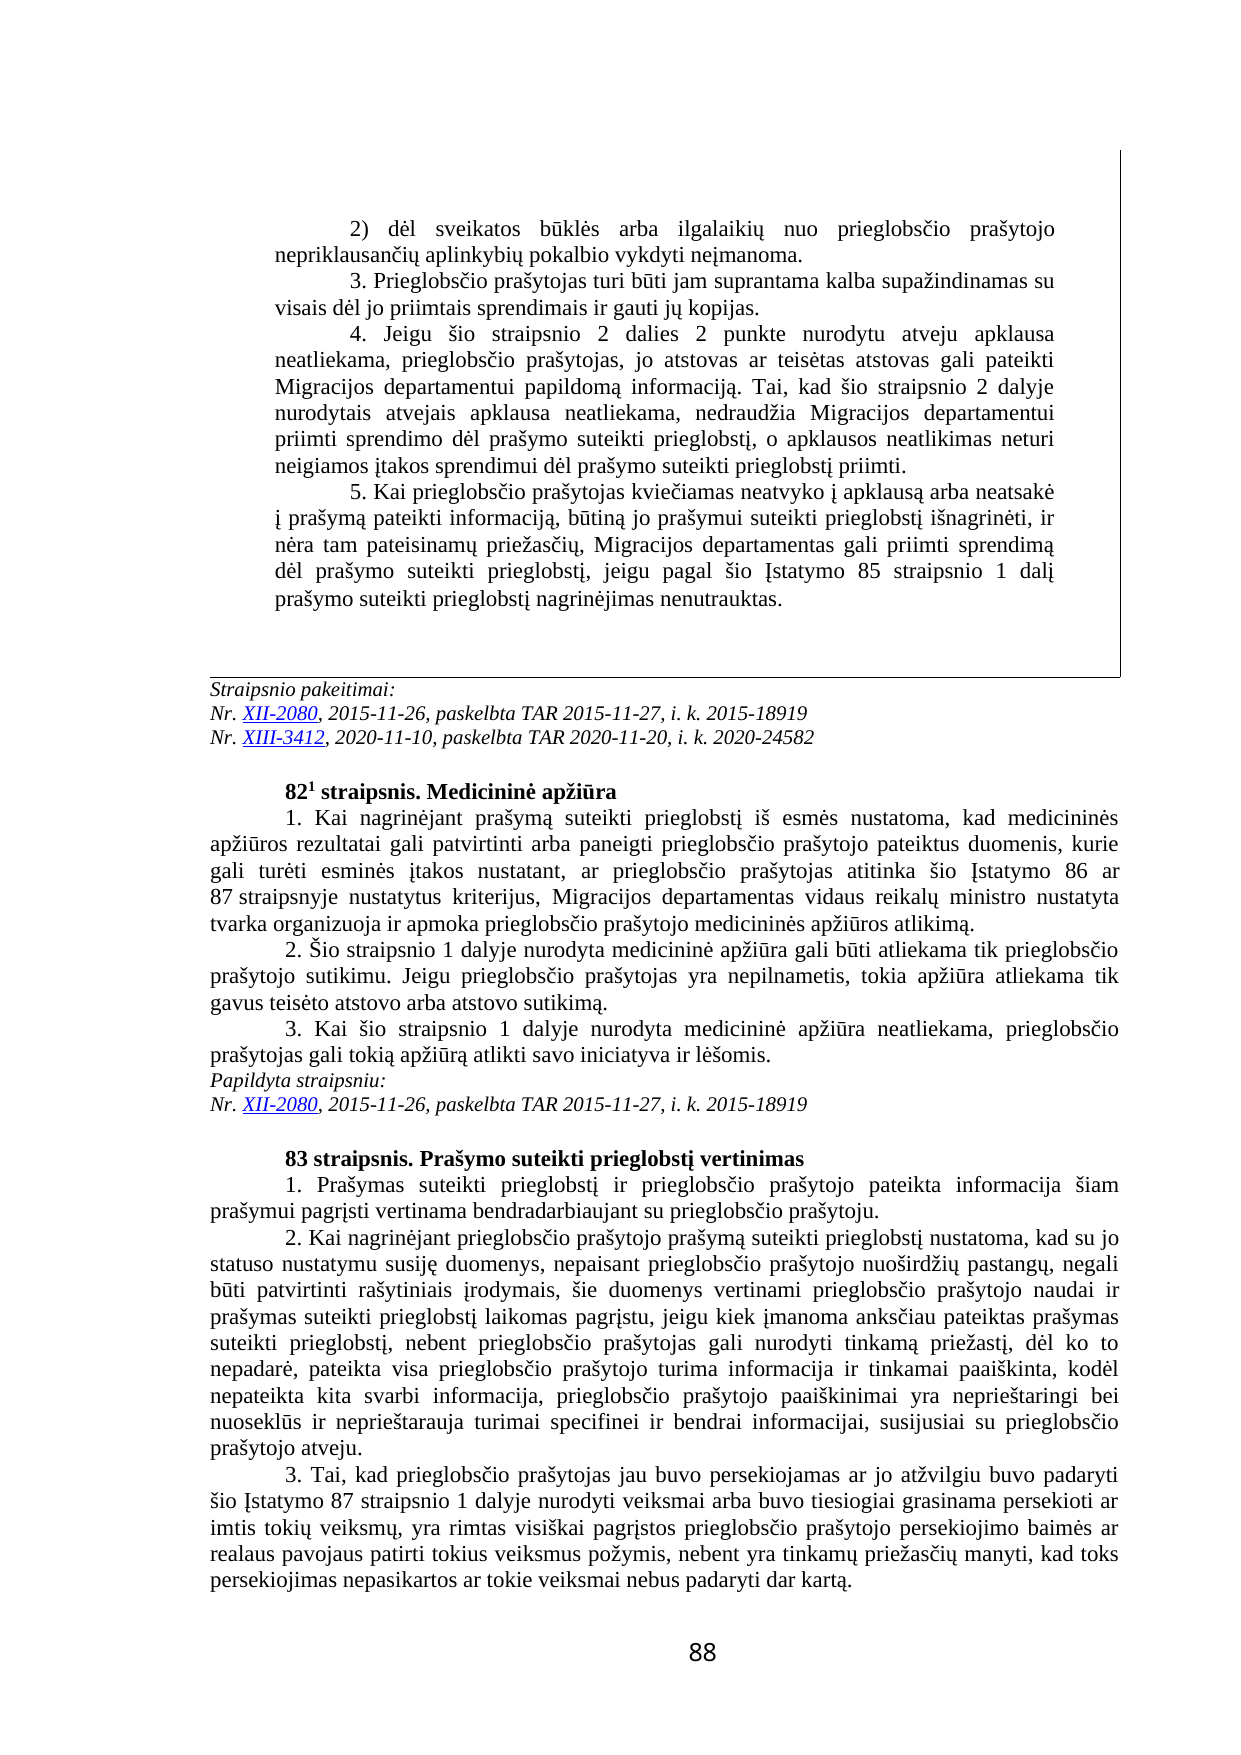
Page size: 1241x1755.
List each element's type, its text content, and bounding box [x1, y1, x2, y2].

text 821 straipsnis. Medicininė apžiūra [210, 778, 1120, 804]
text 3. Kai šio straipsnio 1 dalyje nurodyta medicininė apžiūra neatliekama, prieglobsčio prašytojas gali tokią apžiūrą atlikti savo iniciatyva ir lėšomis. [210, 1015, 1120, 1068]
text Nr. XII-2080, 2015-11-26, paskelbta TAR 2015-11-27, i. k. 2015-18919 [210, 1092, 1120, 1116]
text Straipsnio pakeitimai: [210, 677, 1120, 701]
text Nr. XIII-3412, 2020-11-10, paskelbta TAR 2020-11-20, i. k. 2020-24582 [210, 725, 1120, 749]
text 1. Kai nagrinėjant prašymą suteikti prieglobstį iš esmės nustatoma, kad medicininės apžiūros rezultatai gali patvirtinti arba paneigti prieglobsčio prašytojo pateiktus duomenis, kurie gali turėti esminės įtakos nustatant, ar prieglobsčio prašytojas atitinka šio Įstatymo 86 ar 87 straipsnyje nustatytus kriterijus, Migracijos departamentas vidaus reikalų ministro nustatyta tvarka organizuoja ir apmoka prieglobsčio prašytojo medicininės apžiūros atlikimą. [210, 804, 1120, 936]
text 1. Prašymas suteikti prieglobstį ir prieglobsčio prašytojo pateikta informacija šiam prašymui pagrįsti vertinama bendradarbiaujant su prieglobsčio prašytoju. [210, 1171, 1120, 1224]
text 83 straipsnis. Prašymo suteikti prieglobstį vertinimas [210, 1144, 1120, 1171]
text 2. Kai nagrinėjant prieglobsčio prašytojo prašymą suteikti prieglobstį nustatoma, kad su jo statuso nustatymu susiję duomenys, nepaisant prieglobsčio prašytojo nuoširdžių pastangų, negali būti patvirtinti rašytiniais įrodymais, šie duomenys vertinami prieglobsčio prašytojo naudai ir prašymas suteikti prieglobstį laikomas pagrįstu, jeigu kiek įmanoma anksčiau pateiktas prašymas suteikti prieglobstį, nebent prieglobsčio prašytojas gali nurodyti tinkamą priežastį, dėl ko to nepadarė, pateikta visa prieglobsčio prašytojo turima informacija ir tinkamai paaiškinta, kodėl nepateikta kita svarbi informacija, prieglobsčio prašytojo paaiškinimai yra neprieštaringi bei nuoseklūs ir neprieštarauja turimai specifinei ir bendrai informacijai, susijusiai su prieglobsčio prašytojo atveju. [210, 1224, 1120, 1461]
text 5. Kai prieglobsčio prašytojas kviečiamas neatvyko į apklausą arba neatsakė į prašymą pateikti informaciją, būtiną jo prašymui suteikti prieglobstį išnagrinėti, ir nėra tam pateisinamų priežasčių, Migracijos departamentas gali priimti sprendimą dėl prašymo suteikti prieglobstį, jeigu pagal šio Įstatymo 85 straipsnio 1 dalį prašymo suteikti prieglobstį nagrinėjimas nenutrauktas. [210, 478, 1120, 677]
text 3. Prieglobsčio prašytojas turi būti jam suprantama kalba supažindinamas su visais dėl jo priimtais sprendimais ir gauti jų kopijas. [210, 267, 1120, 320]
text Papildyta straipsniu: [210, 1068, 1120, 1092]
text 4. Jeigu šio straipsnio 2 dalies 2 punkte nurodytu atveju apklausa neatliekama, prieglobsčio prašytojas, jo atstovas ar teisėtas atstovas gali pateikti Migracijos departamentui papildomą informaciją. Tai, kad šio straipsnio 2 dalyje nurodytais atvejais apklausa neatliekama, nedraudžia Migracijos departamentui priimti sprendimo dėl prašymo suteikti prieglobstį, o apklausos neatlikimas neturi neigiamos įtakos sprendimui dėl prašymo suteikti prieglobstį priimti. [210, 320, 1120, 478]
text 2) dėl sveikatos būklės arba ilgalaikių nuo prieglobsčio prašytojo nepriklausančių aplinkybių pokalbio vykdyti neįmanoma. [210, 150, 1120, 267]
text 3. Tai, kad prieglobsčio prašytojas jau buvo persekiojamas ar jo atžvilgiu buvo padaryti šio Įstatymo 87 straipsnio 1 dalyje nurodyti veiksmai arba buvo tiesiogiai grasinama persekioti ar imtis tokių veiksmų, yra rimtas visiškai pagrįstos prieglobsčio prašytojo persekiojimo baimės ar realaus pavojaus patirti tokius veiksmus požymis, nebent yra tinkamų priežasčių manyti, kad toks persekiojimas nepasikartos ar tokie veiksmai nebus padaryti dar kartą. [210, 1461, 1120, 1593]
text 2. Šio straipsnio 1 dalyje nurodyta medicininė apžiūra gali būti atliekama tik prieglobsčio prašytojo sutikimu. Jeigu prieglobsčio prašytojas yra nepilnametis, tokia apžiūra atliekama tik gavus teisėto atstovo arba atstovo sutikimą. [210, 936, 1120, 1015]
text Nr. XII-2080, 2015-11-26, paskelbta TAR 2015-11-27, i. k. 2015-18919 [210, 701, 1120, 725]
